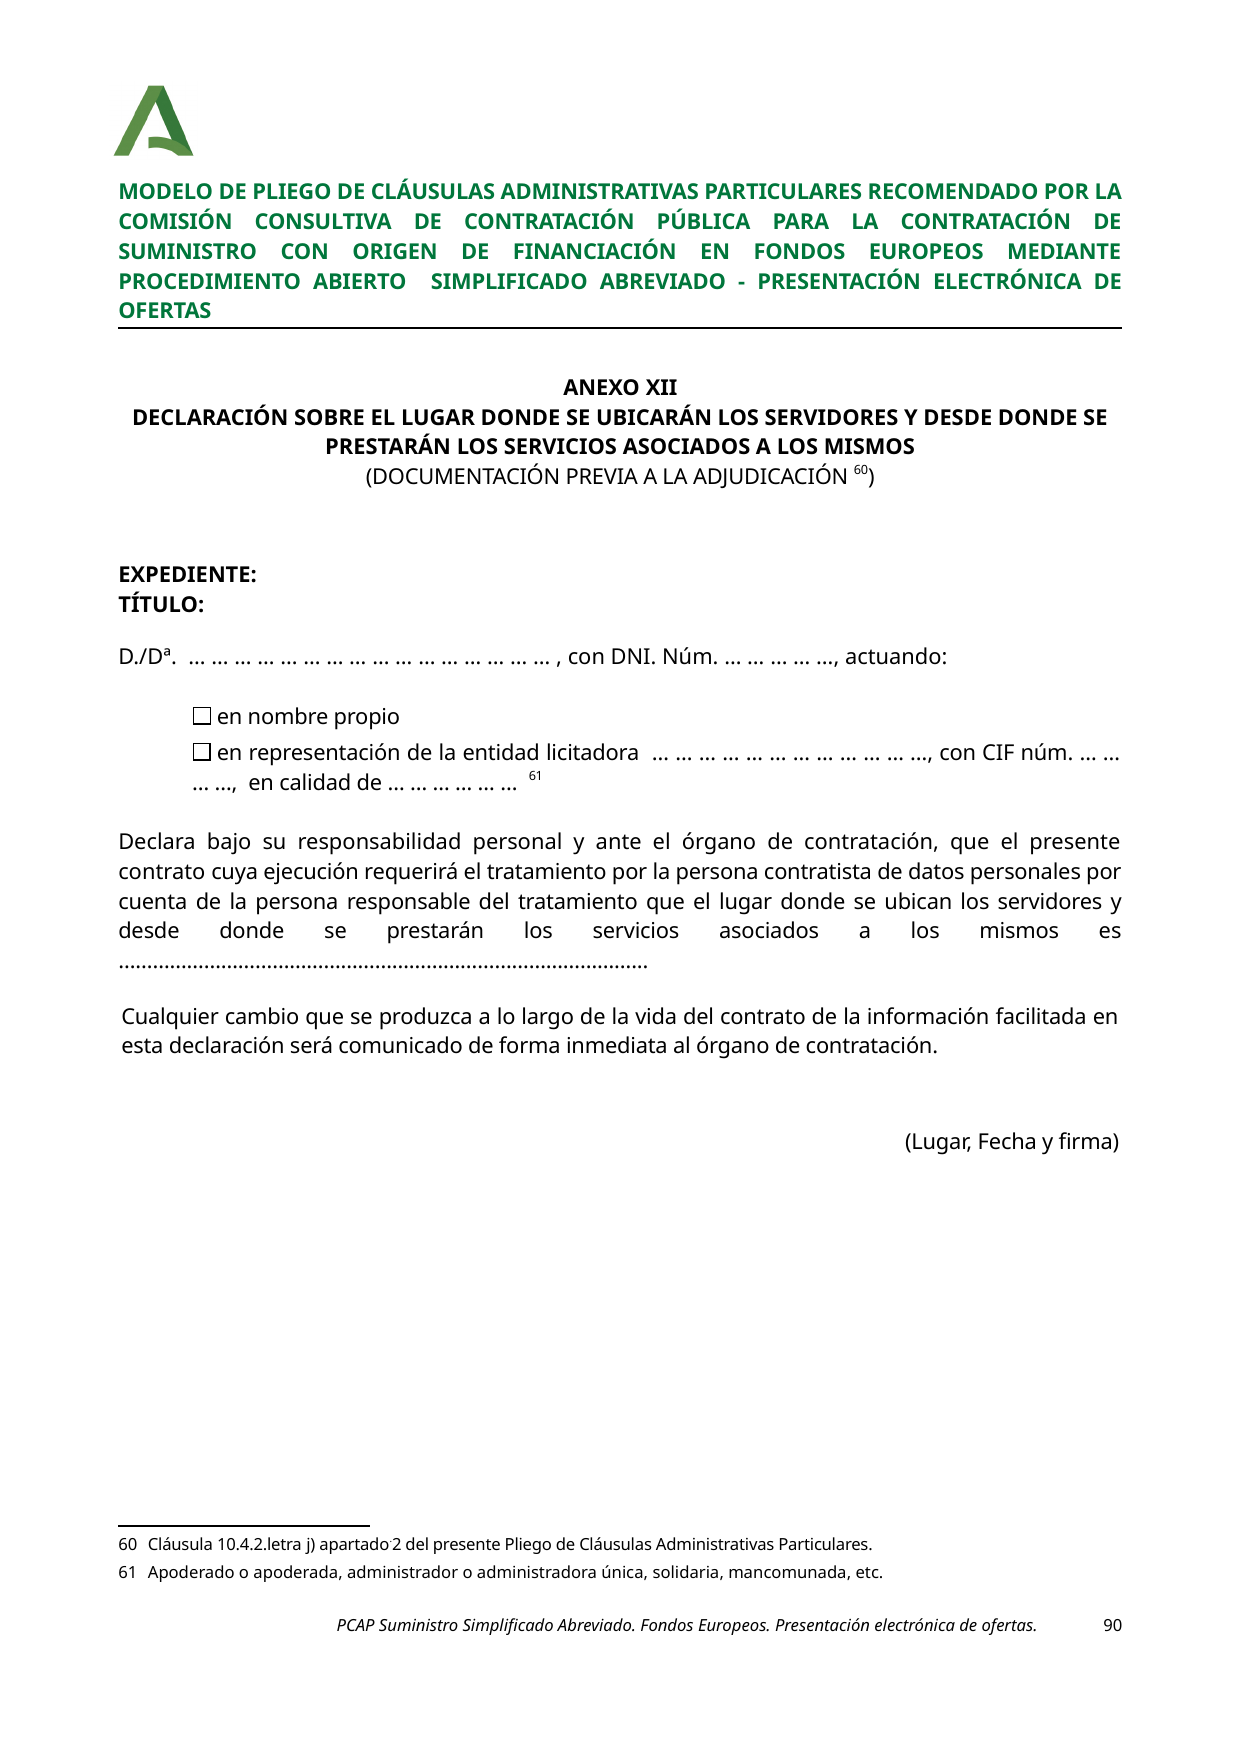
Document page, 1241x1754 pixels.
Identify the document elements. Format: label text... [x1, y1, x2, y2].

picture [109, 81, 198, 160]
text EXPEDIENTE: [118, 559, 1122, 589]
text Cláusula 10.4.2.letra j) apartado.2 del presente Pliego de Cláusulas Administrativas Particulares. [118, 1532, 1122, 1555]
text DECLARACIÓN SOBRE EL LUGAR DONDE SE UBICARÁN LOS SERVIDORES Y DESDE DONDE SE PRESTARÁN LOS SERVICIOS ASOCIADOS A LOS MISMOS [118, 402, 1122, 461]
text Declara bajo su responsabilidad personal y ante el órgano de contratación, que el presente contrato cuya ejecución requerirá el tratamiento por la persona contratista de datos personales por cuenta de la persona responsable del tratamiento que el lugar donde se ubican los servidores y desde donde se prestarán los servicios asociados a los mismos es ………………………………………………………………………………... [118, 826, 1122, 975]
text en nombre propio [192, 701, 1122, 731]
text MODELO DE PLIEGO DE CLÁUSULAS ADMINISTRATIVAS PARTICULARES RECOMENDADO POR LA COMISIÓN CONSULTIVA DE CONTRATACIÓN PÚBLICA PARA LA CONTRATACIÓN DE SUMINISTRO CON ORIGEN DE FINANCIACIÓN EN FONDOS EUROPEOS MEDIANTE PROCEDIMIENTO ABIERTO SIMPLIFICADO ABREVIADO - PRESENTACIÓN ELECTRÓNICA DE OFERTAS [118, 176, 1122, 327]
text TÍTULO: [118, 589, 1122, 619]
text en representación de la entidad licitadora … … … … … … … … … … … …, con CIF núm. … … … …, en calidad de … … … … … … [192, 737, 1122, 796]
text ANEXO XII [118, 372, 1122, 402]
text Cualquier cambio que se produzca a lo largo de la vida del contrato de la información facilitada en esta declaración será comunicado de forma inmediata al órgano de contratación. [118, 1001, 1122, 1060]
text D./Dª. … … … … … … … … … … … … … … … … , con DNI. Núm. … … … … …, actuando: [118, 641, 1122, 671]
text (DOCUMENTACIÓN PREVIA A LA ADJUDICACIÓN ) [118, 461, 1122, 491]
text Apoderado o apoderada, administrador o administradora única, solidaria, mancomunada, etc. [118, 1561, 1122, 1584]
text (Lugar, Fecha y firma) [118, 1123, 1122, 1156]
